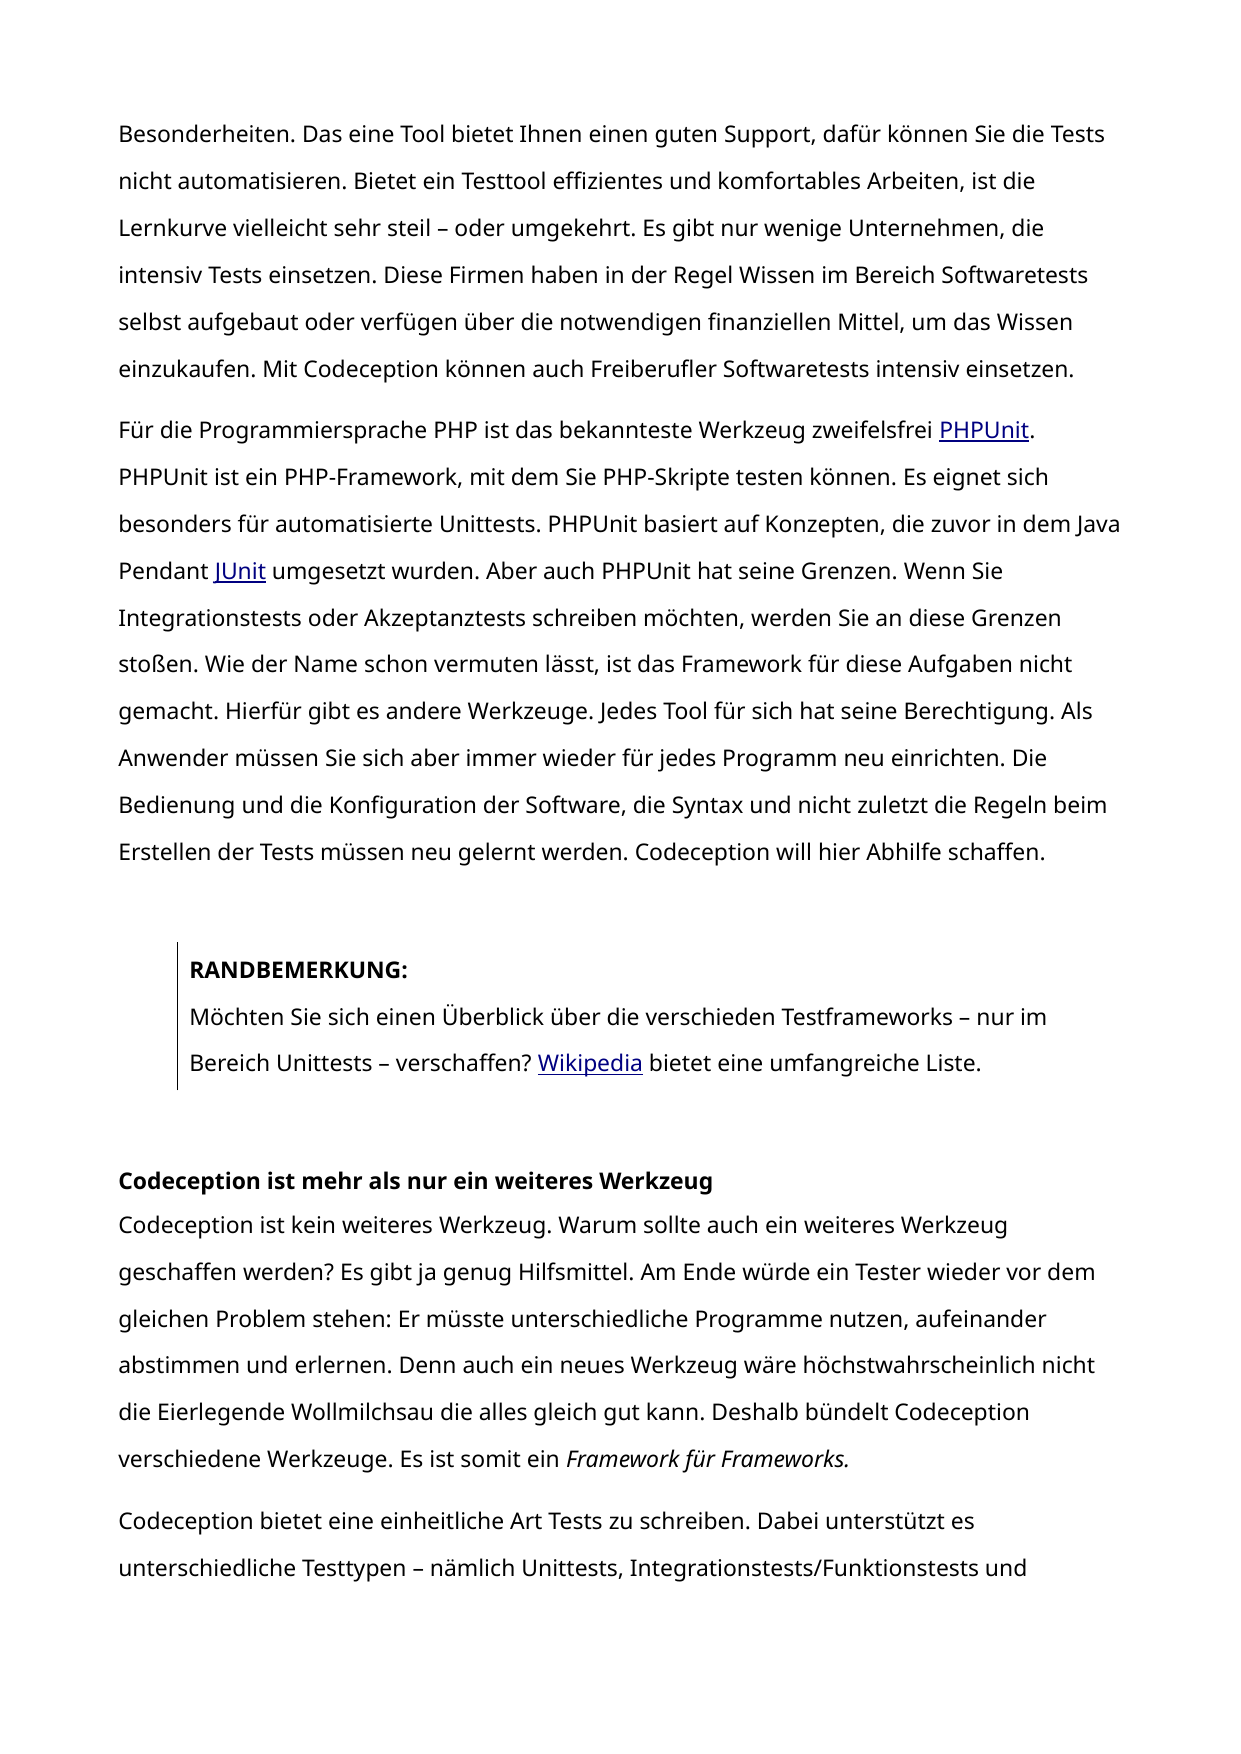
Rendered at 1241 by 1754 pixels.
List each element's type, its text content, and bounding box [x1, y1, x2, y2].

text Besonderheiten. Das eine Tool bietet Ihnen einen guten Support, dafür können Sie die Tests nicht automatisieren. Bietet ein Testtool effizientes und komfortables Arbeiten, ist die Lernkurve vielleicht sehr steil – oder umgekehrt. Es gibt nur wenige Unternehmen, die intensiv Tests einsetzen. Diese Firmen haben in der Regel Wissen im Bereich Softwaretests selbst aufgebaut oder verfügen über die notwendigen finanziellen Mittel, um das Wissen einzukaufen. Mit Codeception können auch Freiberufler Softwaretests intensiv einsetzen. [118, 118, 1122, 384]
text RANDBEMERKUNG: Möchten Sie sich einen Überblick über die verschieden Testframeworks – nur im Bereich Unittests – verschaffen? Wikipedia bietet eine umfangreiche Liste. [178, 942, 1122, 1090]
text Codeception bietet eine einheitliche Art Tests zu schreiben. Dabei unterstützt es unterschiedliche Testtypen – nämlich Unittests, Integrationstests/Funktionstests und [118, 1504, 1122, 1583]
subtitle Codeception ist mehr als nur ein weiteres Werkzeug [118, 1165, 1122, 1196]
text Codeception ist kein weiteres Werkzeug. Warum sollte auch ein weiteres Werkzeug geschaffen werden? Es gibt ja genug Hilfsmittel. Am Ende würde ein Tester wieder vor dem gleichen Problem stehen: Er müsste unterschiedliche Programme nutzen, aufeinander abstimmen und erlernen. Denn auch ein neues Werkzeug wäre höchstwahrscheinlich nicht die Eierlegende Wollmilchsau die alles gleich gut kann. Deshalb bündelt Codeception verschiedene Werkzeuge. Es ist somit ein Framework für Frameworks. [118, 1209, 1122, 1474]
text Für die Programmiersprache PHP ist das bekannteste Werkzeug zweifelsfrei PHPUnit. PHPUnit ist ein PHP-Framework, mit dem Sie PHP-Skripte testen können. Es eignet sich besonders für automatisierte Unittests. PHPUnit basiert auf Konzepten, die zuvor in dem Java Pendant JUnit umgesetzt wurden. Aber auch PHPUnit hat seine Grenzen. Wenn Sie Integrationstests oder Akzeptanztests schreiben möchten, werden Sie an diese Grenzen stoßen. Wie der Name schon vermuten lässt, ist das Framework für diese Aufgaben nicht gemacht. Hierfür gibt es andere Werkzeuge. Jedes Tool für sich hat seine Berechtigung. Als Anwender müssen Sie sich aber immer wieder für jedes Programm neu einrichten. Die Bedienung und die Konfiguration der Software, die Syntax und nicht zuletzt die Regeln beim Erstellen der Tests müssen neu gelernt werden. Codeception will hier Abhilfe schaffen. [118, 414, 1122, 867]
